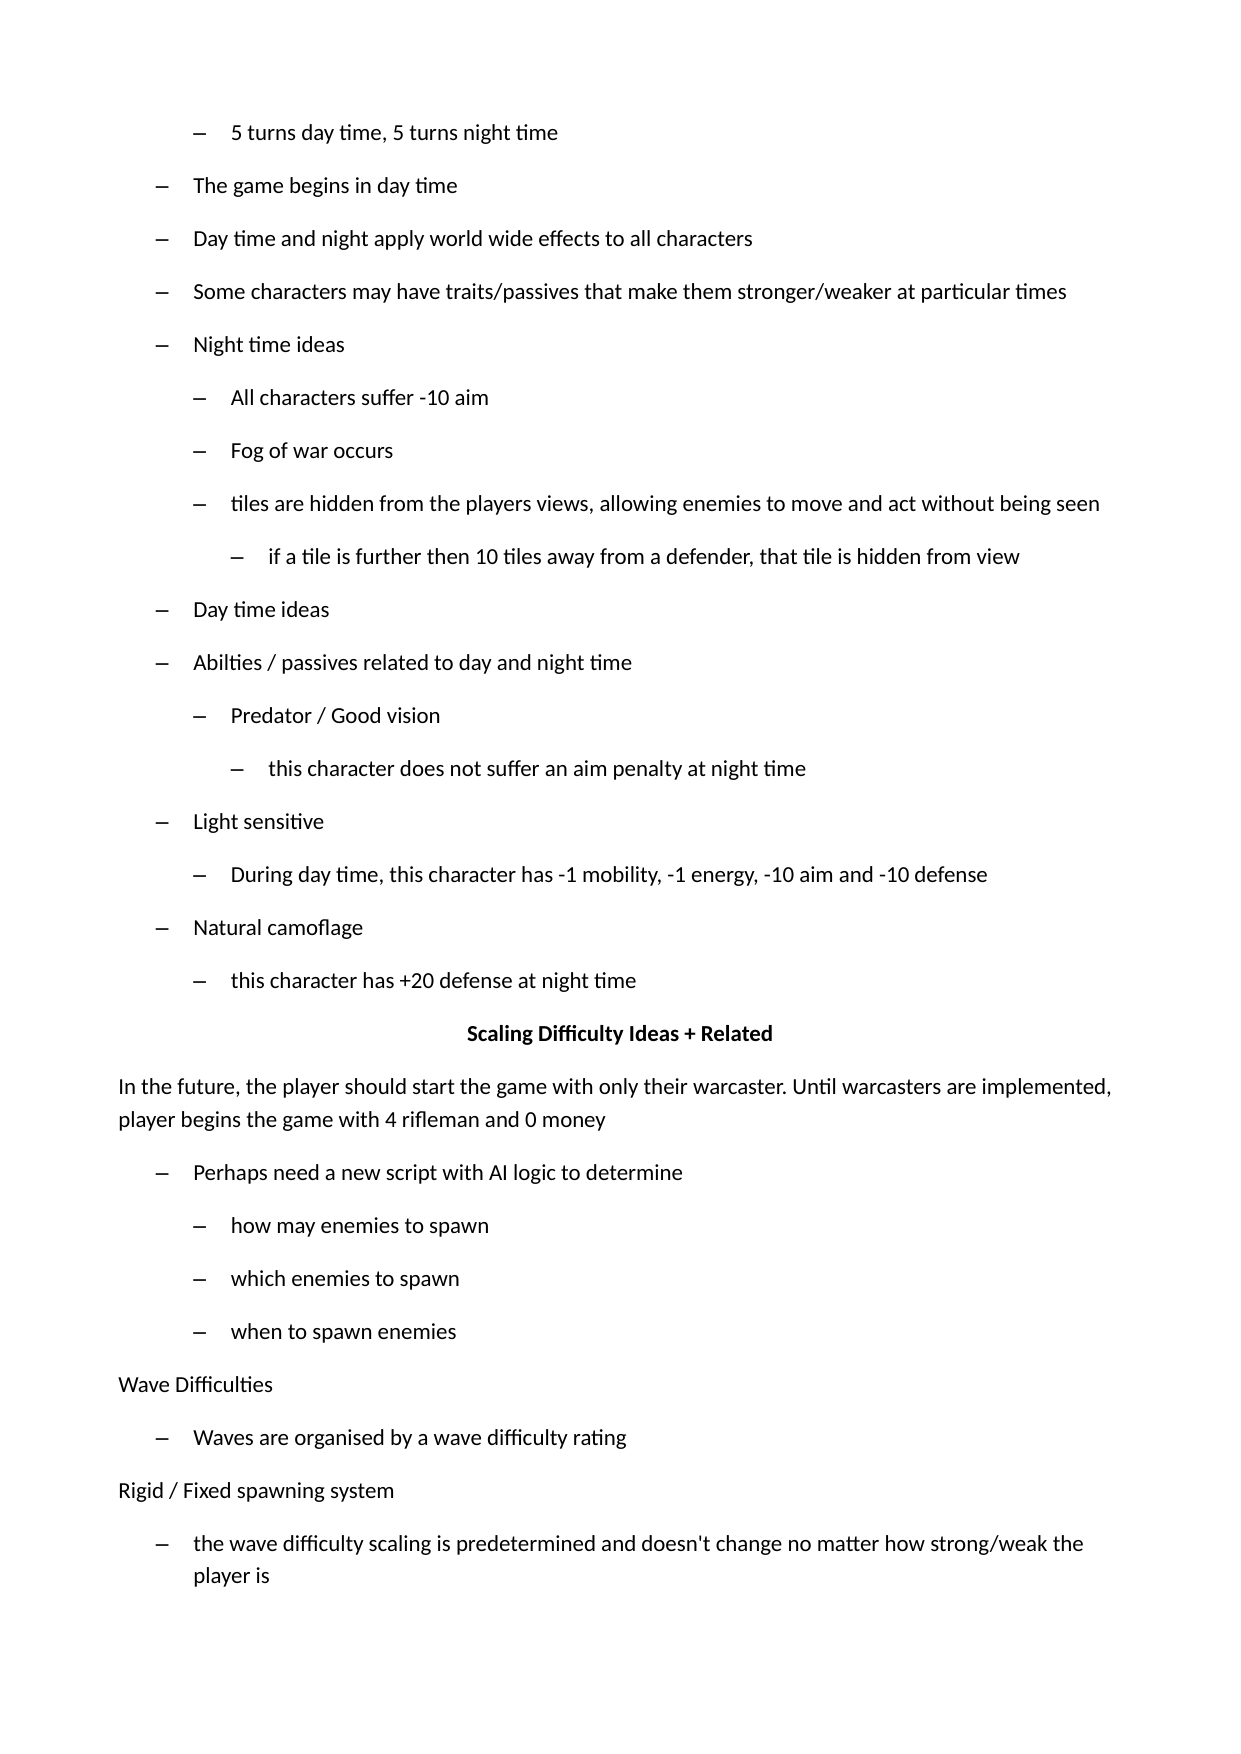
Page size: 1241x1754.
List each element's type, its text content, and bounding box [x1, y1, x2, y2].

list how may enemies to spawn [193, 1211, 1122, 1239]
list The game begins in day time [156, 171, 1122, 199]
list Day time and night apply world wide effects to all characters [156, 224, 1122, 252]
list Day time ideas [156, 595, 1122, 623]
text Wave Difficulties [118, 1370, 1122, 1398]
list Predator / Good vision [193, 701, 1122, 729]
list when to spawn enemies [193, 1317, 1122, 1345]
list which enemies to spawn [193, 1264, 1122, 1292]
list this character does not suffer an aim penalty at night time [231, 754, 1122, 782]
list Abilties / passives related to day and night time [156, 648, 1122, 676]
list tiles are hidden from the players views, allowing enemies to move and act without being seen [193, 489, 1122, 517]
list Natural camoflage [156, 913, 1122, 941]
list Fog of war occurs [193, 436, 1122, 464]
text In the future, the player should start the game with only their warcaster. Until warcasters are implemented, player begins the game with 4 rifleman and 0 money [118, 1072, 1122, 1133]
text Scaling Difficulty Ideas + Related [118, 1019, 1122, 1047]
list if a tile is further then 10 tiles away from a defender, that tile is hidden from view [231, 542, 1122, 570]
list During day time, this character has -1 mobility, -1 energy, -10 aim and -10 defense [193, 860, 1122, 888]
list the wave difficulty scaling is predetermined and doesn't change no matter how strong/weak the player is [156, 1529, 1122, 1589]
list Perhaps need a new script with AI logic to determine [156, 1158, 1122, 1186]
list Some characters may have traits/passives that make them stronger/weaker at particular times [156, 277, 1122, 305]
list All characters suffer -10 aim [193, 383, 1122, 411]
text Rigid / Fixed spawning system [118, 1476, 1122, 1504]
list Light sensitive [156, 807, 1122, 835]
list Waves are organised by a wave difficulty rating [156, 1423, 1122, 1451]
list Night time ideas [156, 330, 1122, 358]
list 5 turns day time, 5 turns night time [193, 118, 1122, 146]
list this character has +20 defense at night time [193, 966, 1122, 994]
